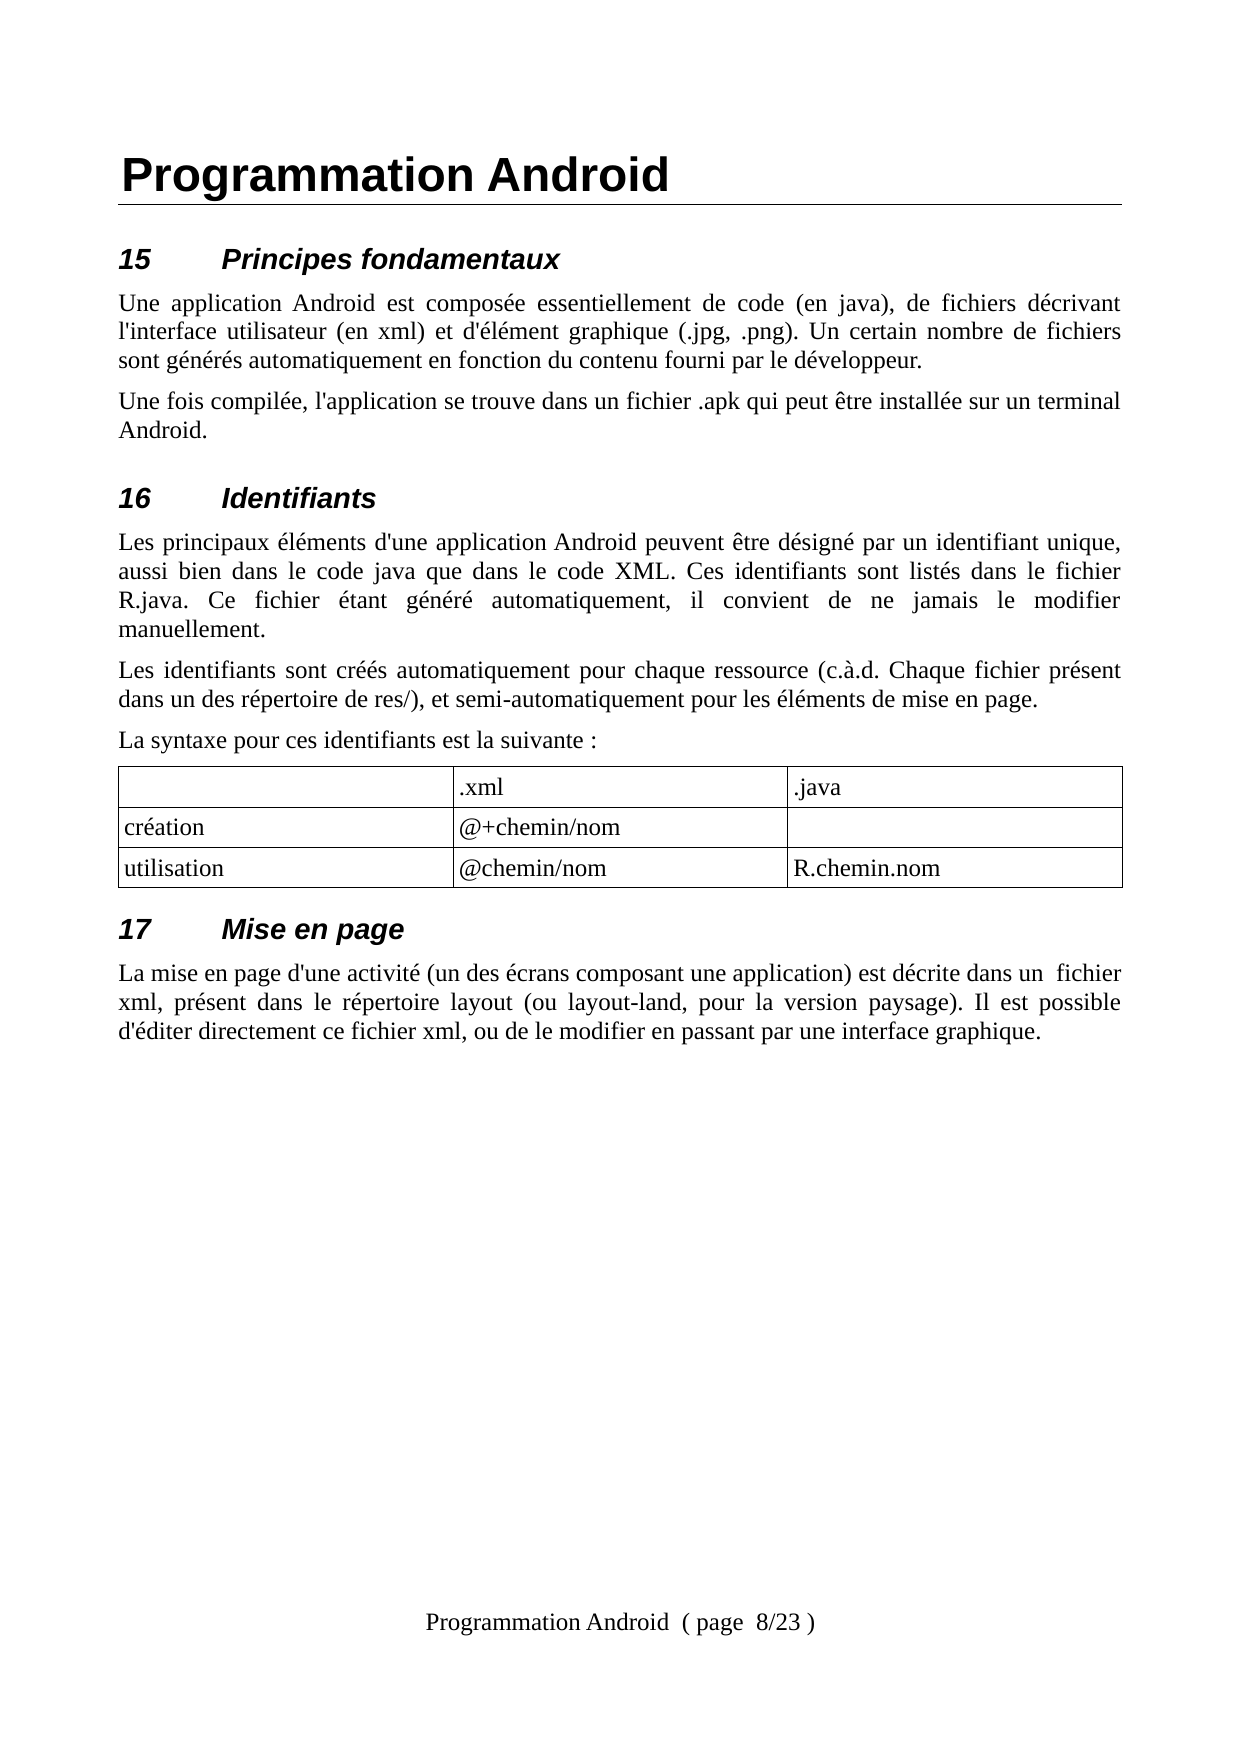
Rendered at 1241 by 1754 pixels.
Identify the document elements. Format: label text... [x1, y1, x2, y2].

table_cell R.chemin.nom [788, 848, 1122, 887]
table_cell utilisation [119, 848, 453, 887]
table_cell @+chemin/nom [454, 808, 787, 847]
table_cell création [119, 808, 453, 847]
table_header [119, 767, 453, 807]
table_header .xml [454, 767, 787, 807]
text Une fois compilée, l'application se trouve dans un fichier .apk qui peut être installée sur un terminal Android. [118, 386, 1122, 444]
text Une application Android est composée essentiellement de code (en java), de fichiers décrivant l'interface utilisateur (en xml) et d'élément graphique (.jpg, .png). Un certain nombre de fichiers sont générés automatiquement en fonction du contenu fourni par le développeur. [118, 288, 1122, 374]
text La syntaxe pour ces identifiants est la suivante : [118, 725, 1122, 754]
table_cell [788, 808, 1122, 847]
subtitle Programmation Android [118, 143, 1122, 204]
subtitle Principes fondamentaux [118, 242, 1122, 275]
table_cell @chemin/nom [454, 848, 787, 887]
table_header .java [788, 767, 1122, 807]
text Les identifiants sont créés automatiquement pour chaque ressource (c.à.d. Chaque fichier présent dans un des répertoire de res/), et semi-automatiquement pour les éléments de mise en page. [118, 655, 1122, 712]
text La mise en page d'une activité (un des écrans composant une application) est décrite dans un fichier xml, présent dans le répertoire layout (ou layout-land, pour la version paysage). Il est possible d'éditer directement ce fichier xml, ou de le modifier en passant par une interface graphique. [118, 958, 1122, 1044]
subtitle Mise en page [118, 912, 1122, 946]
subtitle Identifiants [118, 481, 1122, 515]
text Les principaux éléments d'une application Android peuvent être désigné par un identifiant unique, aussi bien dans le code java que dans le code XML. Ces identifiants sont listés dans le fichier R.java. Ce fichier étant généré automatiquement, il convient de ne jamais le modifier manuellement. [118, 527, 1122, 642]
